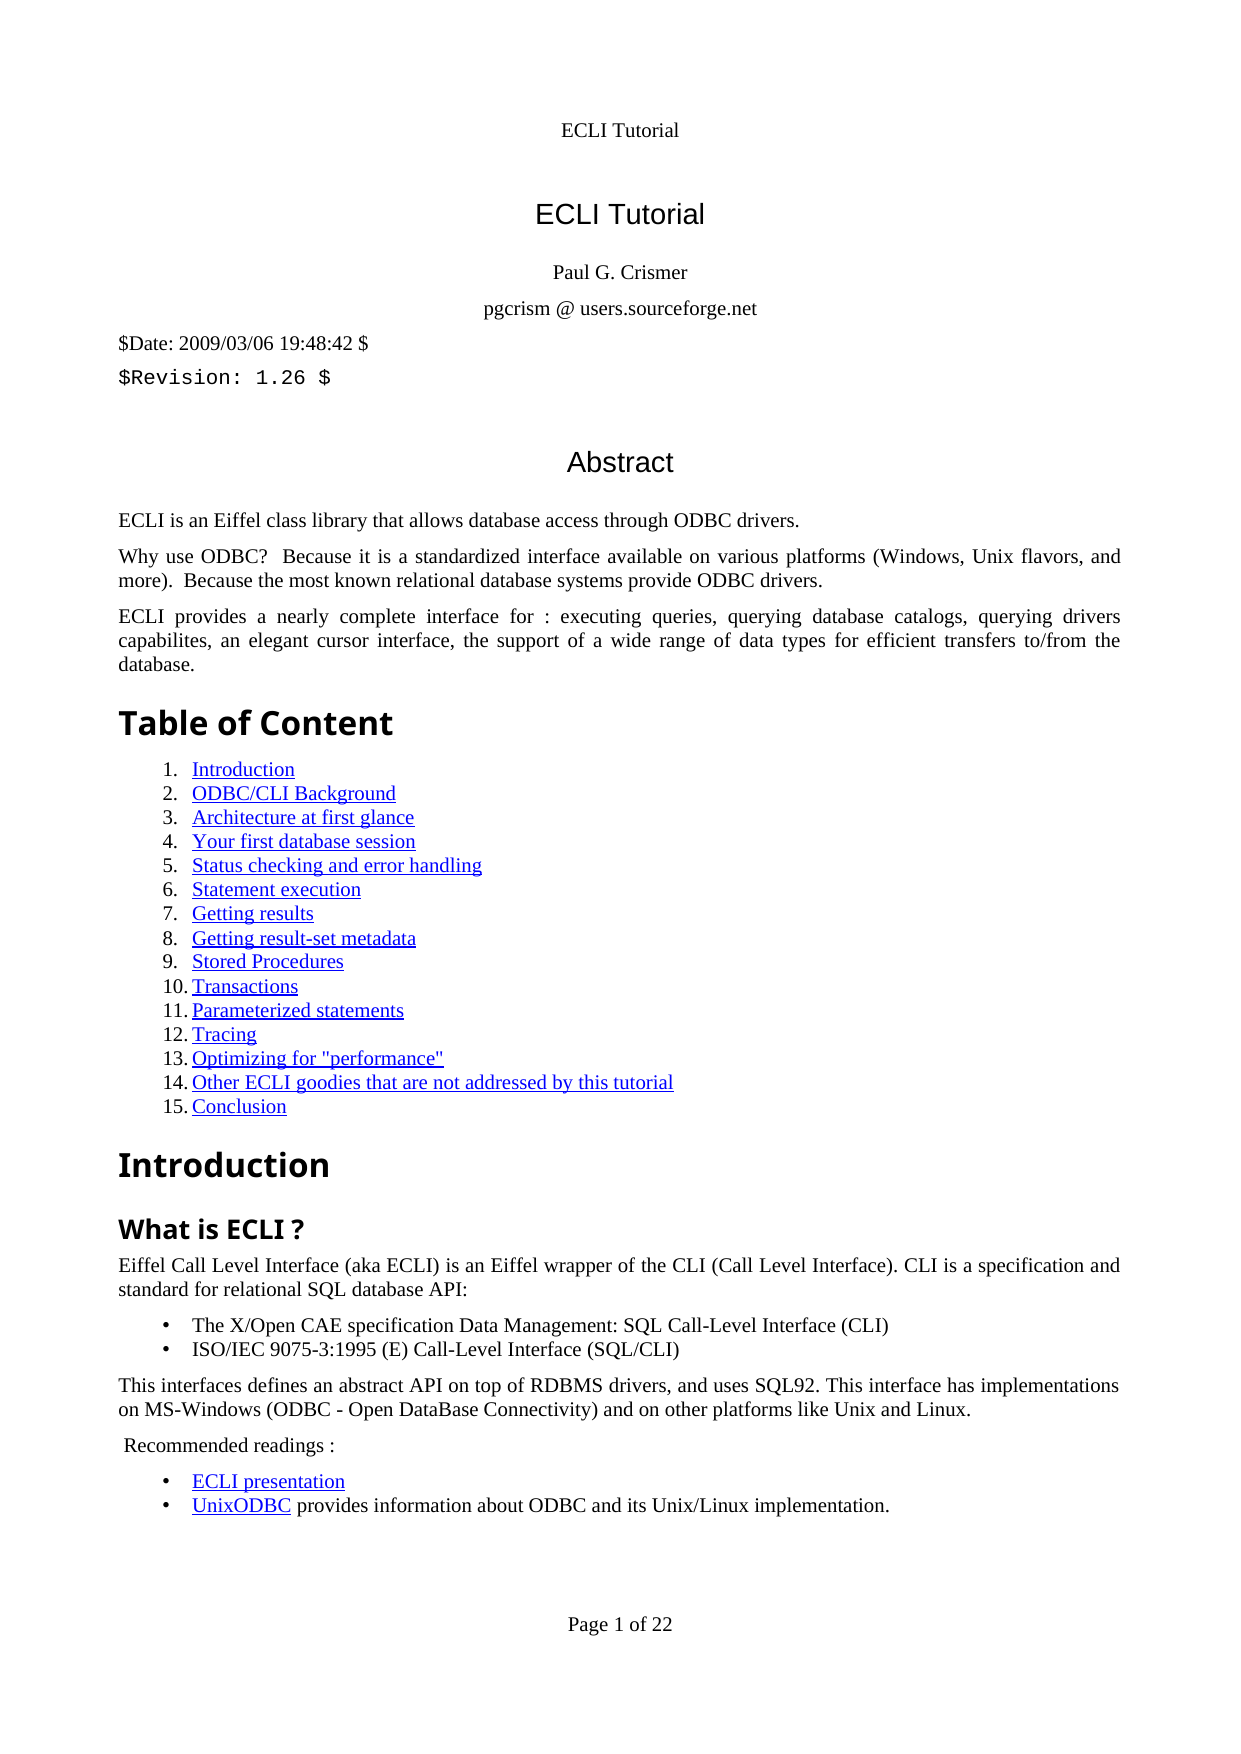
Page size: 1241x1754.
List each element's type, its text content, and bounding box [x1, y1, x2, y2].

list The X/Open CAE specification Data Management: SQL Call-Level Interface (CLI) [162, 1313, 1122, 1337]
list Status checking and error handling [162, 853, 1122, 877]
list Conclusion [162, 1094, 1122, 1118]
subtitle Abstract [118, 445, 1122, 479]
subtitle Introduction [118, 1141, 1122, 1187]
text $Date: 2009/03/06 19:48:42 $ [118, 331, 1122, 355]
list Statement execution [162, 877, 1122, 901]
subtitle ECLI Tutorial [118, 197, 1122, 230]
text $Revision: 1.26 $ [118, 367, 1122, 391]
list ODBC/CLI Background [162, 781, 1122, 805]
list ISO/IEC 9075-3:1995 (E) Call-Level Interface (SQL/CLI) [162, 1337, 1122, 1361]
subtitle Table of Content [118, 700, 1122, 745]
list Your first database session [162, 829, 1122, 853]
list Architecture at first glance [162, 805, 1122, 829]
list Getting result-set metadata [162, 925, 1122, 949]
list Tracing [162, 1022, 1122, 1046]
text Recommended readings : [118, 1433, 1122, 1457]
list Transactions [162, 973, 1122, 998]
list Parameterized statements [162, 998, 1122, 1022]
text ECLI provides a nearly complete interface for : executing queries, querying database catalogs, querying drivers capabilites, an elegant cursor interface, the support of a wide range of data types for efficient transfers to/from the database. [118, 604, 1122, 676]
text Paul G. Crismer [118, 260, 1122, 284]
list Stored Procedures [162, 949, 1122, 973]
text Eiffel Call Level Interface (aka ECLI) is an Eiffel wrapper of the CLI (Call Level Interface). CLI is a specification and standard for relational SQL database API: [118, 1253, 1122, 1301]
list ECLI presentation [162, 1469, 1122, 1493]
list UnixODBC provides information about ODBC and its Unix/Linux implementation. [162, 1493, 1122, 1517]
list Introduction [162, 757, 1122, 781]
text pgcrism @ users.sourceforge.net [118, 296, 1122, 319]
text This interfaces defines an abstract API on top of RDBMS drivers, and uses SQL92. This interface has implementations on MS-Windows (ODBC - Open DataBase Connectivity) and on other platforms like Unix and Linux. [118, 1373, 1122, 1421]
list Getting results [162, 901, 1122, 925]
text ECLI is an Eiffel class library that allows database access through ODBC drivers. [118, 508, 1122, 532]
text Why use ODBC? Because it is a standardized interface available on various platforms (Windows, Unix flavors, and more). Because the most known relational database systems provide ODBC drivers. [118, 544, 1122, 592]
subtitle What is ECLI ? [118, 1210, 1122, 1247]
list Other ECLI goodies that are not addressed by this tutorial [162, 1070, 1122, 1094]
list Optimizing for "performance" [162, 1046, 1122, 1070]
